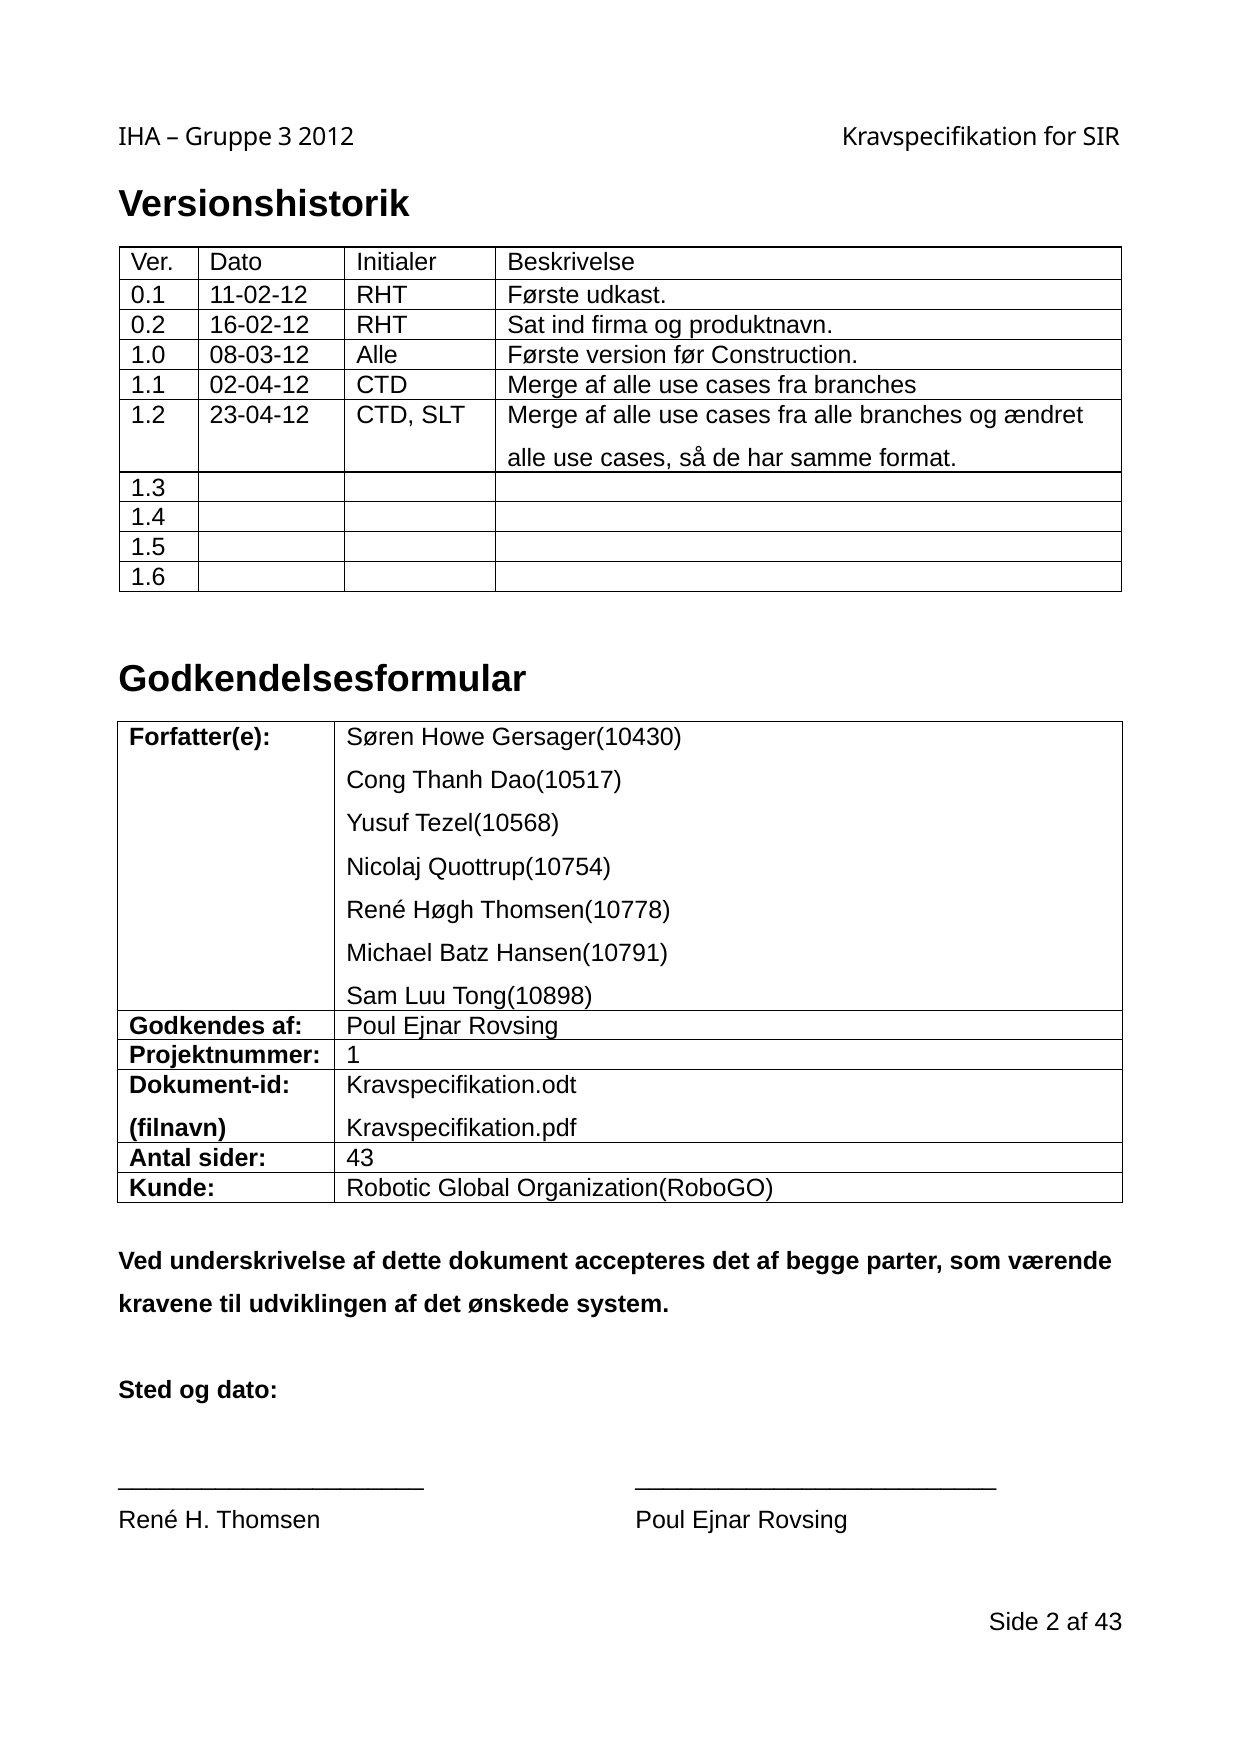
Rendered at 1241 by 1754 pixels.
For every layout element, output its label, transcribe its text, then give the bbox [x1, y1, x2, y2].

table_cell [199, 532, 344, 561]
table_cell Kunde: [118, 1173, 334, 1202]
table_cell 1.3 [120, 473, 198, 501]
table_cell Projektnummer: [118, 1040, 334, 1069]
table_cell 1.1 [120, 370, 198, 398]
table_cell CTD [345, 370, 495, 398]
table_cell 1.4 [120, 502, 198, 531]
table_header Initialer [345, 248, 495, 279]
table_cell Godkendes af: [118, 1011, 334, 1039]
table_cell 11-02-12 [199, 280, 344, 309]
table_cell [345, 502, 495, 531]
table_header Forfatter(e): [118, 722, 334, 1009]
table_cell 1.2 [120, 400, 198, 471]
text Versionshistorik [118, 182, 1122, 225]
table_cell 16-02-12 [199, 310, 344, 339]
table_cell 0.2 [120, 310, 198, 339]
table_cell 23-04-12 [199, 400, 344, 471]
table_cell Sat ind firma og produktnavn. [496, 310, 1121, 339]
table_cell Første udkast. [496, 280, 1121, 309]
table_cell 1.0 [120, 340, 198, 369]
table_cell 0.1 [120, 280, 198, 309]
table_cell [496, 532, 1121, 561]
table_cell Alle [345, 340, 495, 369]
table_cell Kravspecifikation.odt Kravspecifikation.pdf [335, 1070, 1122, 1142]
table_cell [496, 473, 1121, 501]
table_cell RHT [345, 280, 495, 309]
table_cell [496, 562, 1121, 591]
table_header Beskrivelse [496, 248, 1121, 279]
text René H. Thomsen Poul Ejnar Rovsing [118, 1504, 1122, 1533]
table_header Ver. [120, 248, 198, 279]
table_cell Merge af alle use cases fra branches [496, 370, 1121, 398]
table_cell Antal sider: [118, 1143, 334, 1172]
table_cell [199, 502, 344, 531]
table_cell Poul Ejnar Rovsing [335, 1011, 1122, 1039]
text Godkendelsesformular [118, 656, 1122, 699]
table_cell [199, 562, 344, 591]
table_cell 1.5 [120, 532, 198, 561]
table_header Søren Howe Gersager(10430) Cong Thanh Dao(10517) Yusuf Tezel(10568) Nicolaj Quottrup(10754) René Høgh Thomsen(10778) Michael Batz Hansen(10791) Sam Luu Tong(10898) [335, 722, 1122, 1009]
table_cell [345, 532, 495, 561]
table_cell 1 [335, 1040, 1122, 1069]
table_cell Merge af alle use cases fra alle branches og ændret alle use cases, så de har samme format. [496, 400, 1121, 471]
table_cell 43 [335, 1143, 1122, 1172]
text ______________________ __________________________ [118, 1461, 1122, 1490]
table_cell [496, 502, 1121, 531]
table_cell [345, 473, 495, 501]
table_cell CTD, SLT [345, 400, 495, 471]
text Sted og dato: [118, 1375, 1122, 1404]
table_cell 08-03-12 [199, 340, 344, 369]
table_cell RHT [345, 310, 495, 339]
table_cell 1.6 [120, 562, 198, 591]
table_cell [199, 473, 344, 501]
table_header Dato [199, 248, 344, 279]
table_cell Robotic Global Organization(RoboGO) [335, 1173, 1122, 1202]
table_cell Første version før Construction. [496, 340, 1121, 369]
text Ved underskrivelse af dette dokument accepteres det af begge parter, som værende kravene til udviklingen af det ønskede system. [118, 1246, 1122, 1318]
table_cell Dokument-id: (filnavn) [118, 1070, 334, 1142]
table_cell [345, 562, 495, 591]
table_cell 02-04-12 [199, 370, 344, 398]
